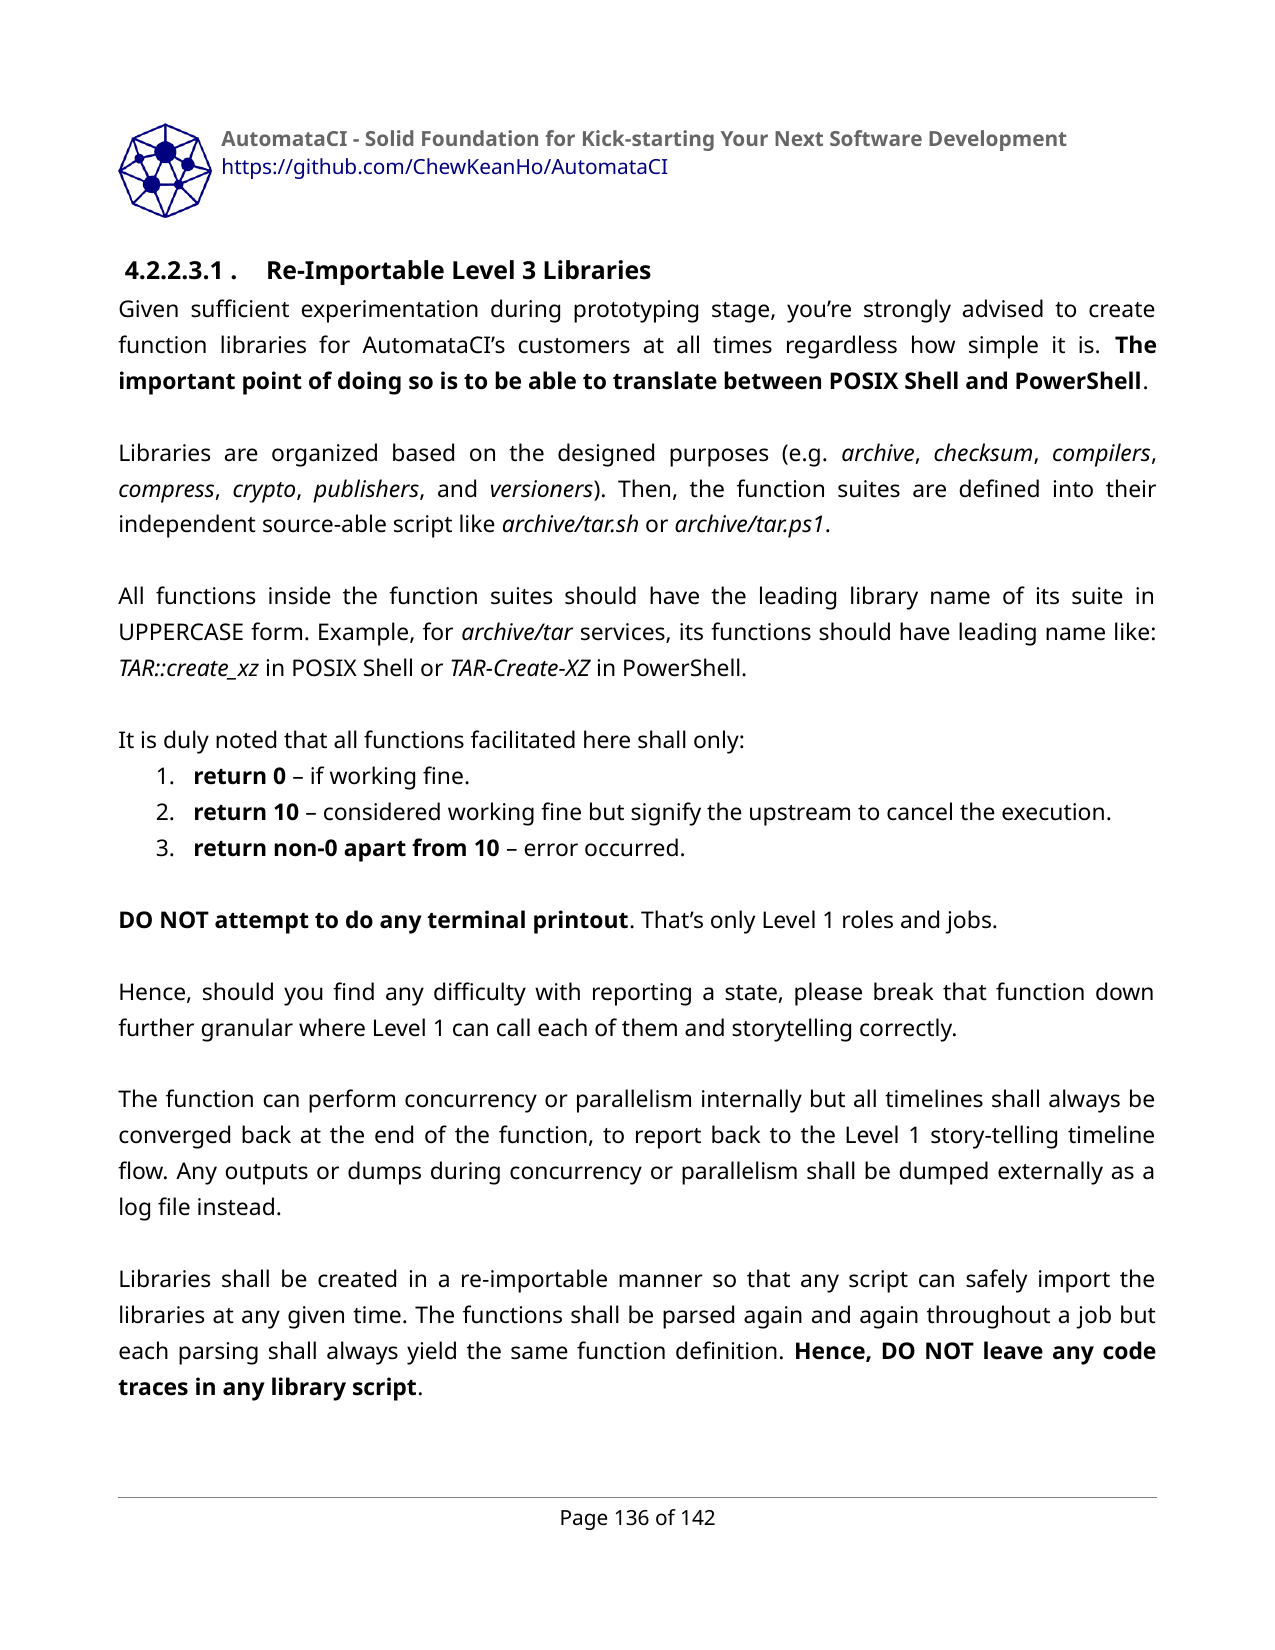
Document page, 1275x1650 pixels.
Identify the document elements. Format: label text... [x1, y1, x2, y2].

subtitle Re-Importable Level 3 Libraries [118, 253, 1157, 287]
text The function can perform concurrency or parallelism internally but all timelines shall always be converged back at the end of the function, to report back to the Level 1 story-telling timeline flow. Any outputs or dumps during concurrency or parallelism shall be dumped externally as a log file instead. [118, 1083, 1157, 1222]
picture [118, 123, 212, 218]
text Hence, should you find any difficulty with reporting a state, please break that function down further granular where Level 1 can call each of them and storytelling correctly. [118, 976, 1157, 1043]
text Libraries are organized based on the designed purposes (e.g. archive, checksum, compilers, compress, crypto, publishers, and versioners). Then, the function suites are defined into their independent source-able script like archive/tar.sh or archive/tar.ps1. [118, 437, 1157, 540]
text All functions inside the function suites should have the leading library name of its suite in UPPERCASE form. Example, for archive/tar services, its functions should have leading name like: TAR::create_xz in POSIX Shell or TAR-Create-XZ in PowerShell. [118, 580, 1157, 683]
text Libraries shall be created in a re-importable manner so that any script can safely import the libraries at any given time. The functions shall be parsed again and again throughout a job but each parsing shall always yield the same function definition. Hence, DO NOT leave any code traces in any library script. [118, 1263, 1157, 1402]
list return non-0 apart from 10 – error occurred. [156, 832, 1157, 863]
list return 0 – if working fine. [156, 760, 1157, 791]
text Given sufficient experimentation during prototyping stage, you’re strongly advised to create function libraries for AutomataCI’s customers at all times regardless how simple it is. The important point of doing so is to be able to translate between POSIX Shell and PowerShell. [118, 293, 1157, 396]
text DO NOT attempt to do any terminal printout. That’s only Level 1 roles and jobs. [118, 904, 1157, 935]
list return 10 – considered working fine but signify the upstream to cancel the execution. [156, 796, 1157, 827]
text It is duly noted that all functions facilitated here shall only: [118, 724, 1157, 755]
